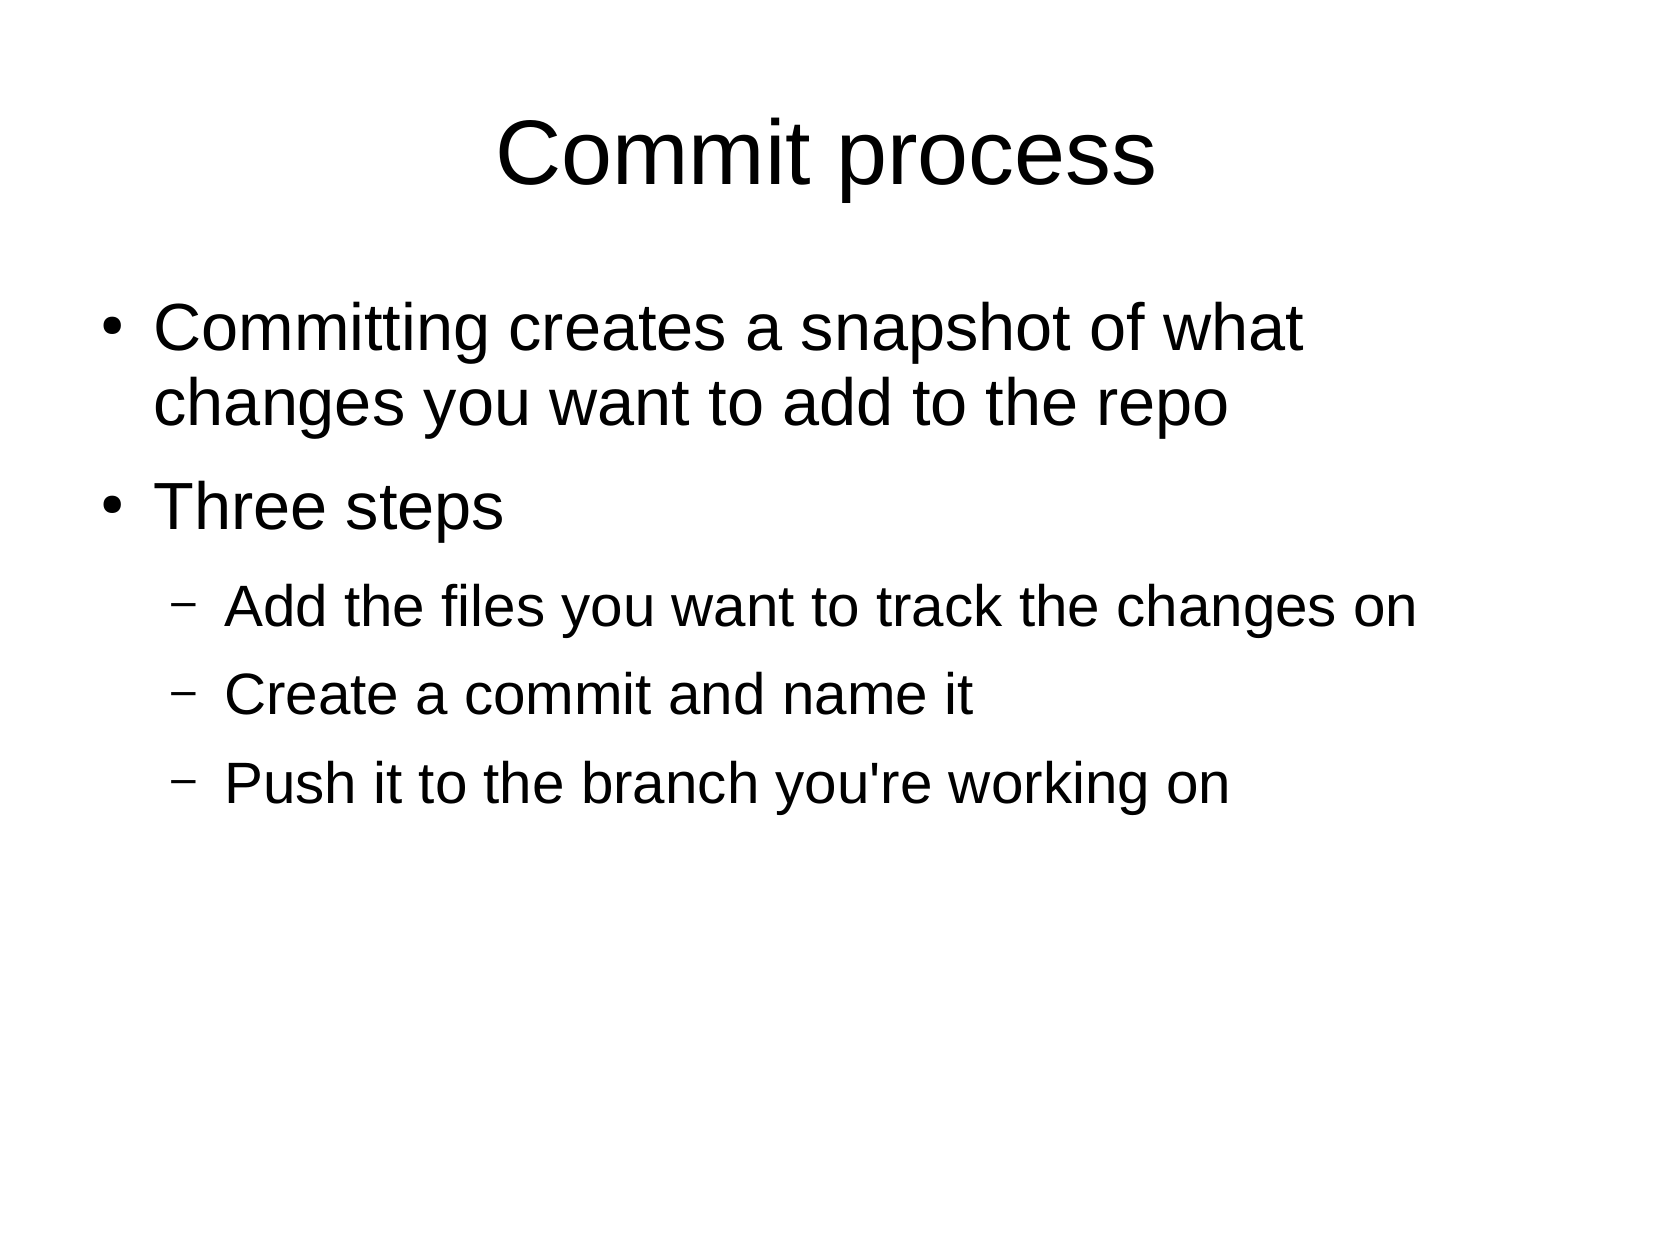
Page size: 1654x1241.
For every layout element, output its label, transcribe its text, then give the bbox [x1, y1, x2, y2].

title Commit process [82, 49, 1571, 257]
list Committing creates a snapshot of what changes you want to add to the repo Three steps Add the files you want to track the changes on Create a commit and name it Push it to the branch you're working on [82, 290, 1571, 1010]
